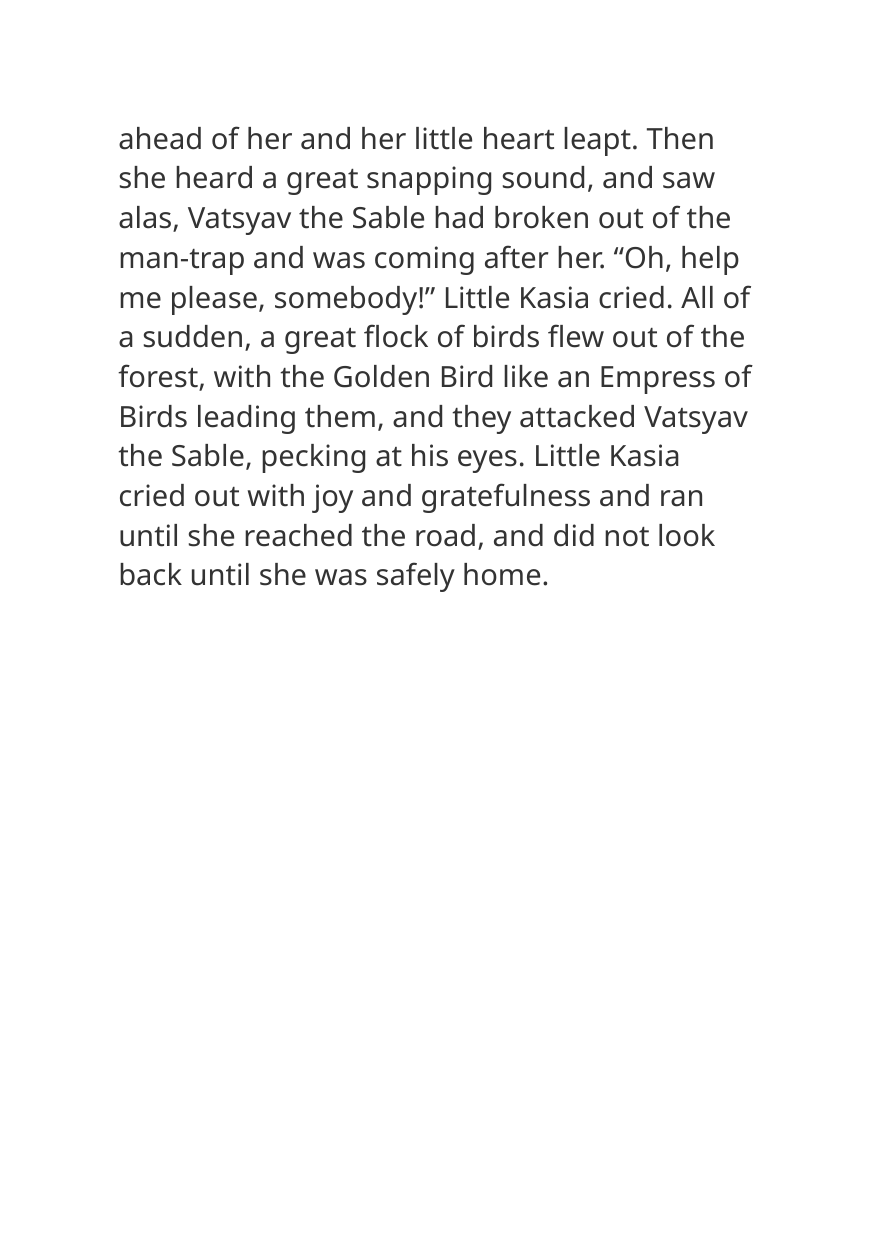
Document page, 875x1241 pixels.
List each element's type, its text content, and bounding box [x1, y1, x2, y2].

text ahead of her and her little heart leapt. Then she heard a great snapping sound, and saw alas, Vatsyav the Sable had broken out of the man-trap and was coming after her. “Oh, help me please, somebody!” Little Kasia cried. All of a sudden, a great flock of birds flew out of the forest, with the Golden Bird like an Empress of Birds leading them, and they attacked Vatsyav the Sable, pecking at his eyes. Little Kasia cried out with joy and gratefulness and ran until she reached the road, and did not look back until she was safely home. [118, 118, 756, 594]
